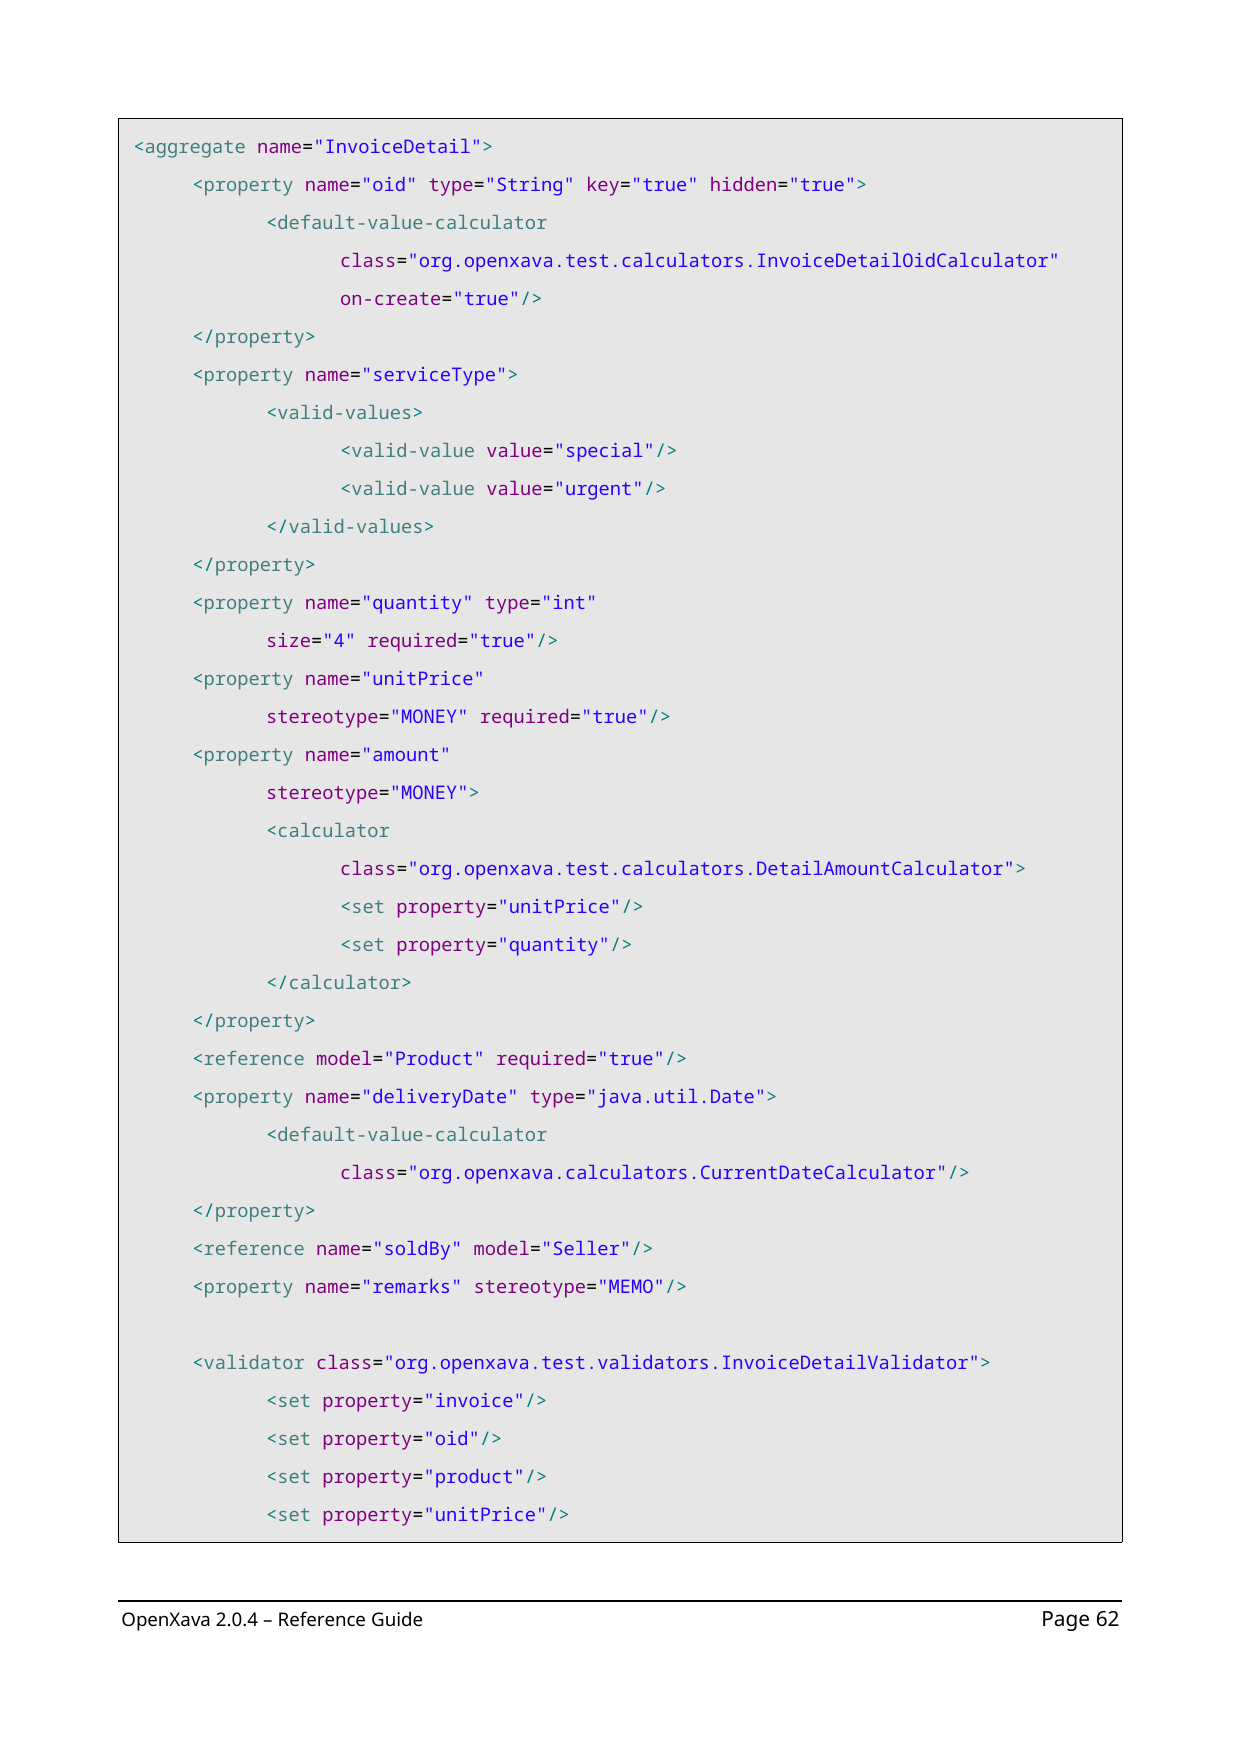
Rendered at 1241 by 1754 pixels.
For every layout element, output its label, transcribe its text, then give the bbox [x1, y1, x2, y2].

text </property> [119, 993, 1122, 1031]
text <property name="deliveryDate" type="java.util.Date"> [119, 1069, 1122, 1107]
text <set property="quantity"/> [119, 917, 1122, 954]
text <set property="oid"/> [119, 1411, 1122, 1449]
text <set property="product"/> [119, 1449, 1122, 1487]
text <default-value-calculator [119, 194, 1122, 232]
text class="org.openxava.test.calculators.InvoiceDetailOidCalculator" [119, 232, 1122, 270]
text size="4" required="true"/> [119, 612, 1122, 650]
text <valid-value value="special"/> [119, 422, 1122, 460]
text stereotype="MONEY"> [119, 764, 1122, 802]
text <property name="quantity" type="int" [119, 574, 1122, 612]
text </calculator> [119, 954, 1122, 993]
text <reference name="soldBy" model="Seller"/> [119, 1221, 1122, 1259]
text </valid-values> [119, 498, 1122, 536]
text <valid-values> [119, 384, 1122, 422]
text <valid-value value="urgent"/> [119, 460, 1122, 498]
text </property> [119, 1183, 1122, 1221]
text <property name="serviceType"> [119, 346, 1122, 384]
text <set property="invoice"/> [119, 1373, 1122, 1411]
text <set property="unitPrice"/> [119, 878, 1122, 917]
text on-create="true"/> [119, 270, 1122, 308]
text <property name="amount" [119, 726, 1122, 764]
text <property name="remarks" stereotype="MEMO"/> [119, 1259, 1122, 1297]
text <reference model="Product" required="true"/> [119, 1031, 1122, 1069]
text <property name="oid" type="String" key="true" hidden="true"> [119, 156, 1122, 194]
text <calculator [119, 802, 1122, 841]
text </property> [119, 308, 1122, 346]
text <property name="unitPrice" [119, 650, 1122, 688]
text stereotype="MONEY" required="true"/> [119, 688, 1122, 726]
text </property> [119, 536, 1122, 574]
text class="org.openxava.test.calculators.DetailAmountCalculator"> [119, 841, 1122, 878]
text class="org.openxava.calculators.CurrentDateCalculator"/> [119, 1145, 1122, 1183]
text <validator class="org.openxava.test.validators.InvoiceDetailValidator"> [119, 1335, 1122, 1373]
text <set property="unitPrice"/> [119, 1487, 1122, 1542]
text <default-value-calculator [119, 1107, 1122, 1145]
text <aggregate name="InvoiceDetail"> [119, 119, 1122, 156]
